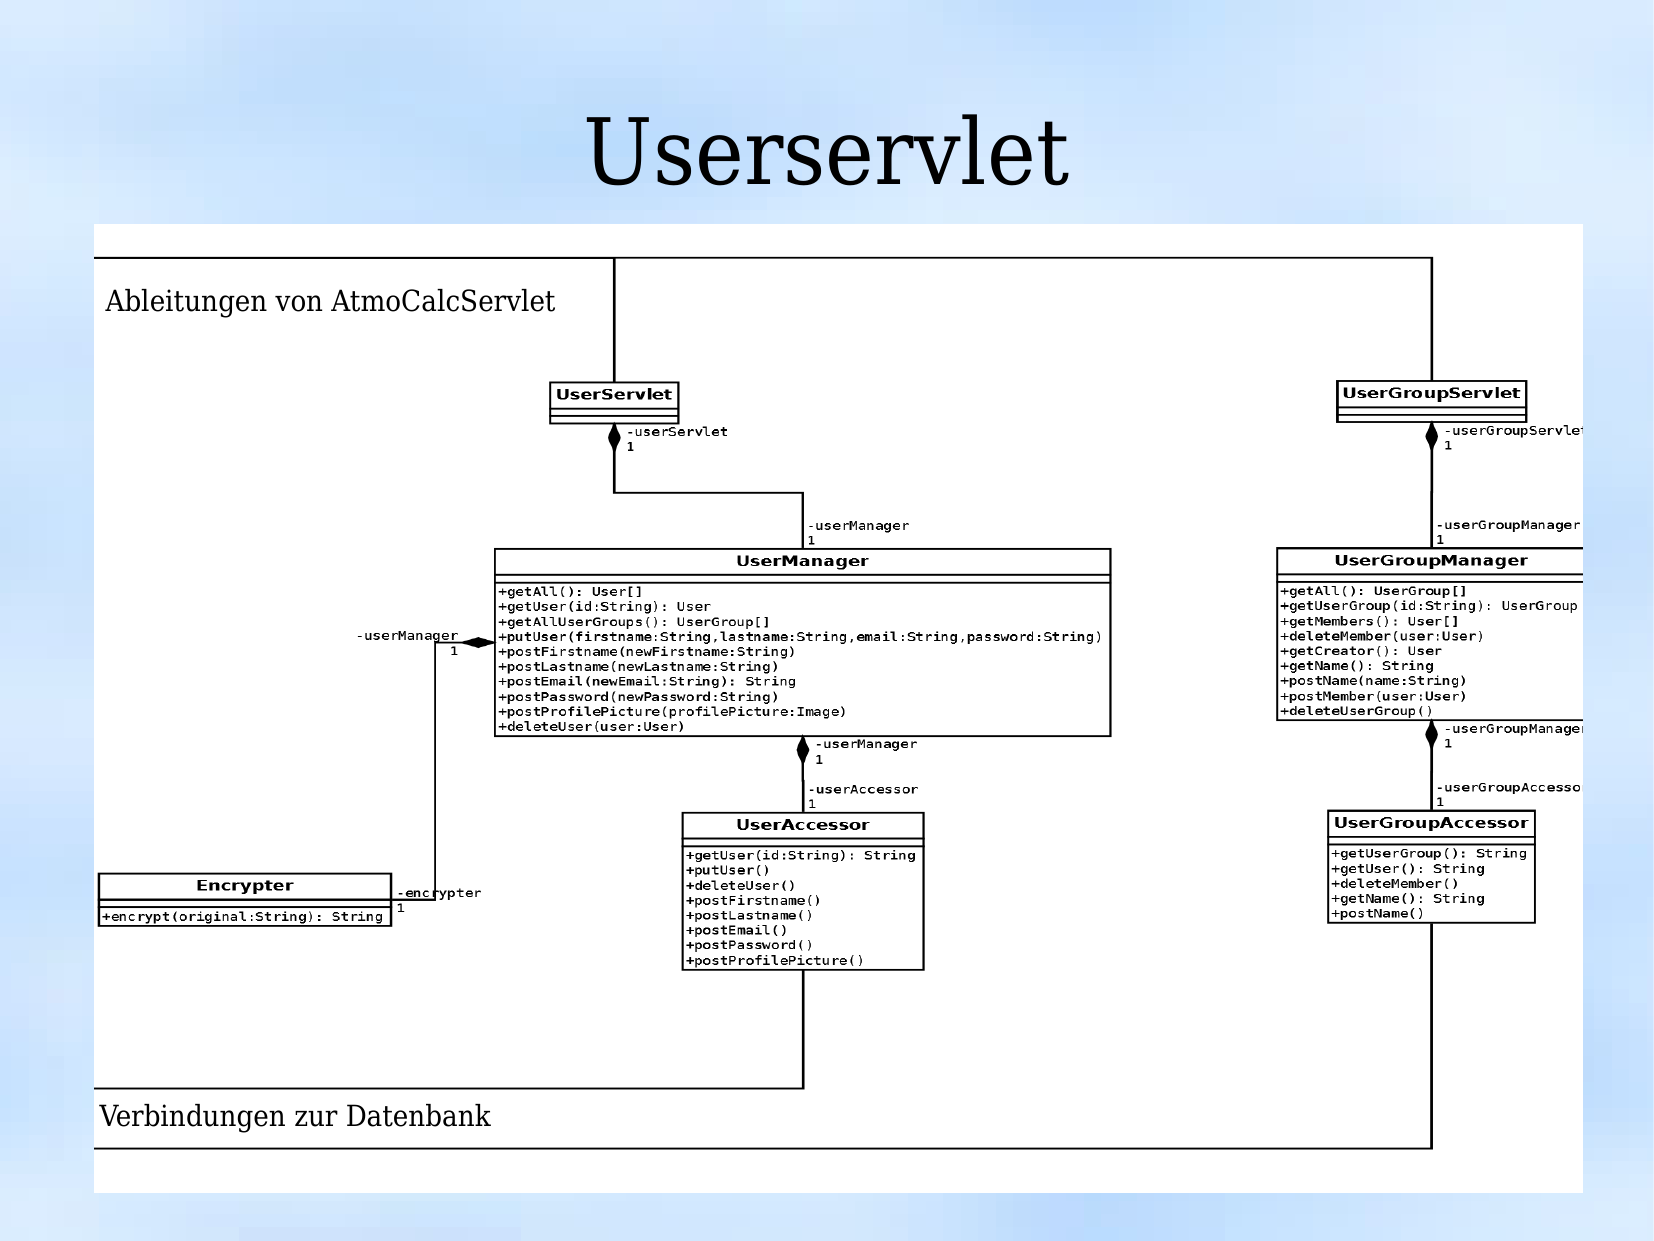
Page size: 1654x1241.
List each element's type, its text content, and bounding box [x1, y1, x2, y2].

title Ableitungen von AtmoCalcServlet [94, 271, 567, 331]
title Verbindungen zur Datenbank [59, 1086, 532, 1146]
picture [0, 0, 1654, 1241]
title Userservlet [82, 49, 1571, 257]
